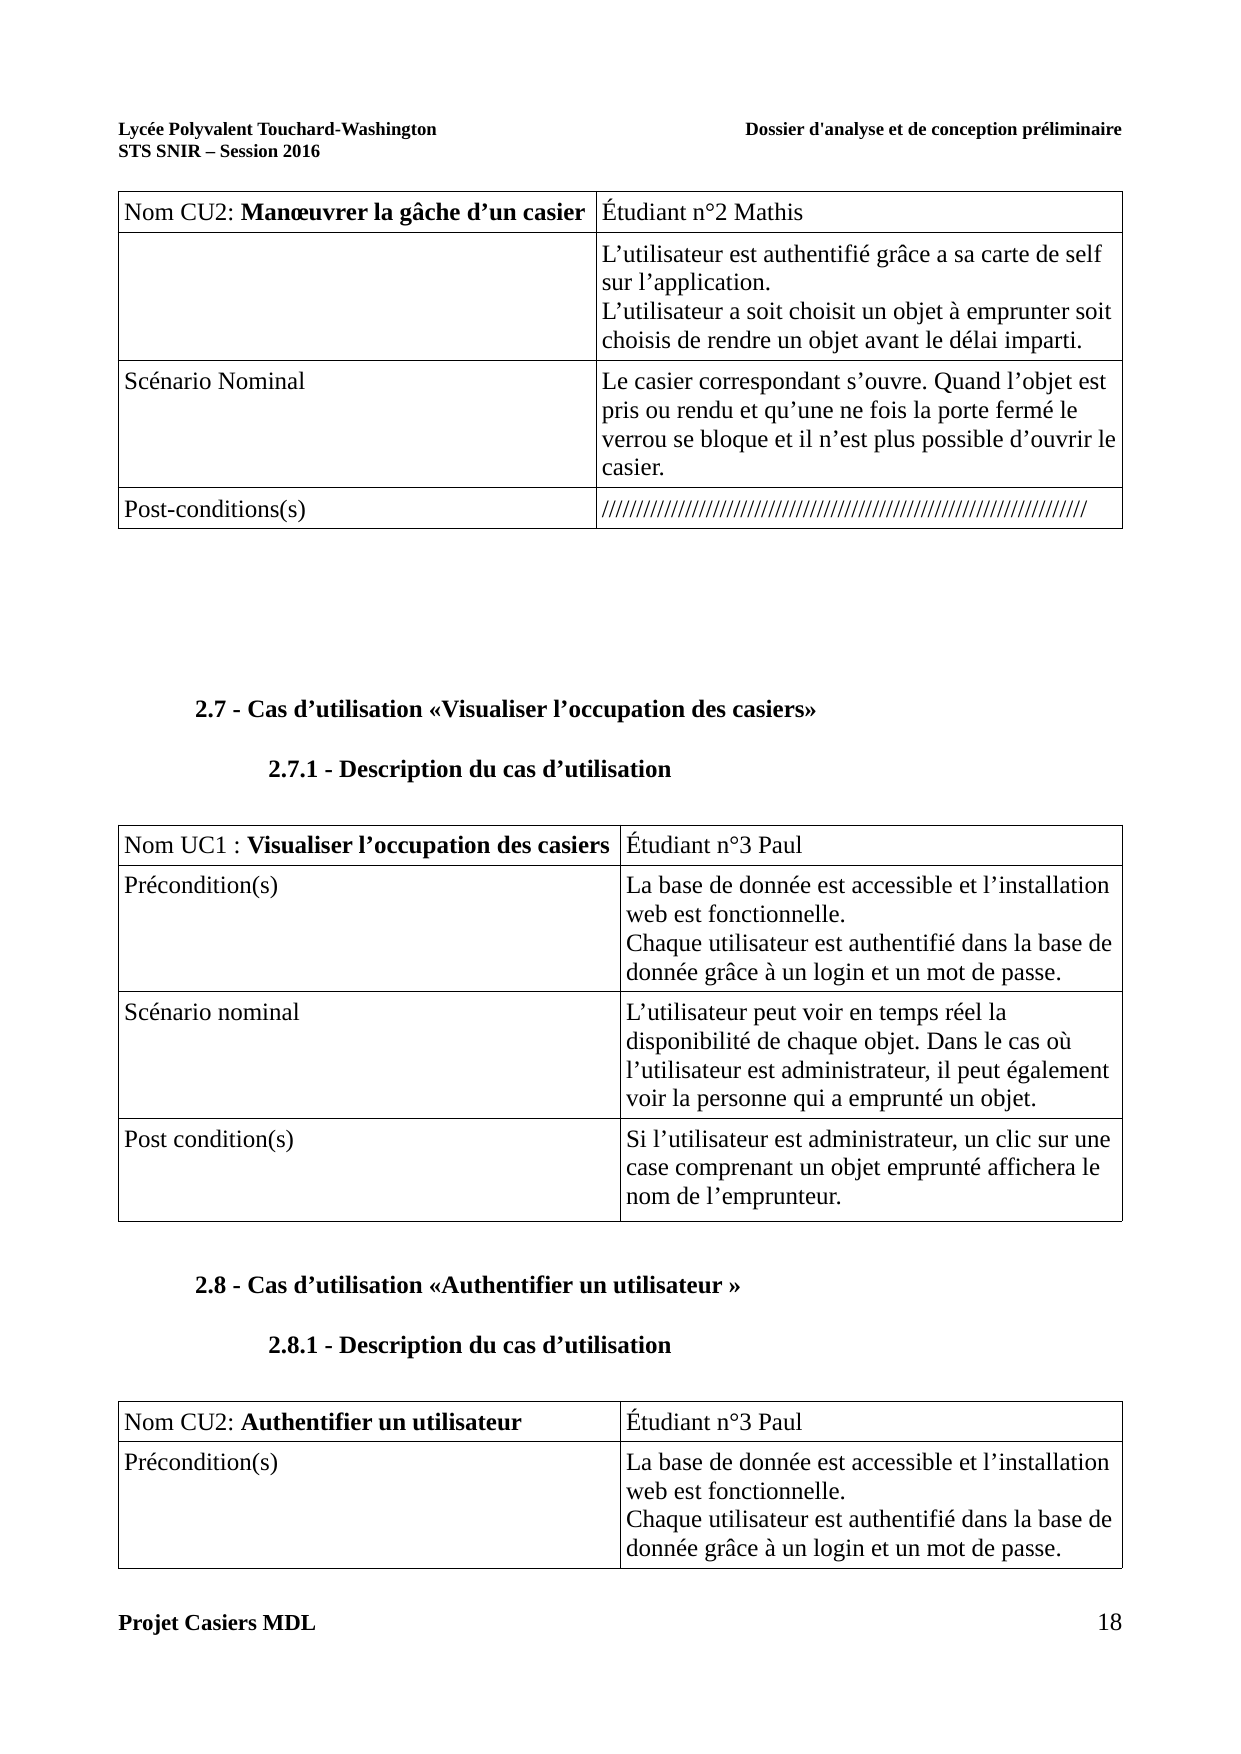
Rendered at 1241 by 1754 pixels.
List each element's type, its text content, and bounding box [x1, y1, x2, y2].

subtitle 2.8 - Cas d’utilisation «Authentifier un utilisateur » [195, 1270, 1122, 1299]
table_cell Précondition(s) [119, 866, 620, 991]
table_cell Scénario Nominal [119, 361, 596, 487]
table_header Nom CU2: Authentifier un utilisateur [119, 1402, 620, 1441]
table_header Nom CU2: Manœuvrer la gâche d’un casier [119, 192, 596, 232]
table_cell L’utilisateur est authentifié grâce a sa carte de self sur l’application. L’utilisateur a soit choisit un objet à emprunter soit choisis de rendre un objet avant le délai imparti. [597, 233, 1122, 359]
table_cell Scénario nominal [119, 992, 620, 1118]
table_cell Post-conditions(s) [119, 488, 596, 528]
table_cell La base de donnée est accessible et l’installation web est fonctionnelle. Chaque utilisateur est authentifié dans la base de donnée grâce à un login et un mot de passe. [621, 1442, 1122, 1568]
table_header Étudiant n°3 Paul [621, 1402, 1122, 1441]
table_cell Si l’utilisateur est administrateur, un clic sur une case comprenant un objet emprunté affichera le nom de l’emprunteur. [621, 1119, 1122, 1221]
table_header Nom UC1 : Visualiser l’occupation des casiers [119, 826, 620, 865]
table_cell ////////////////////////////////////////////////////////////////////// [597, 488, 1122, 528]
table_cell La base de donnée est accessible et l’installation web est fonctionnelle. Chaque utilisateur est authentifié dans la base de donnée grâce à un login et un mot de passe. [621, 866, 1122, 991]
table_cell L’utilisateur peut voir en temps réel la disponibilité de chaque objet. Dans le cas où l’utilisateur est administrateur, il peut également voir la personne qui a emprunté un objet. [621, 992, 1122, 1118]
subtitle 2.7 - Cas d’utilisation «Visualiser l’occupation des casiers» [195, 694, 1122, 723]
table_cell Le casier correspondant s’ouvre. Quand l’objet est pris ou rendu et qu’une ne fois la porte fermé le verrou se bloque et il n’est plus possible d’ouvrir le casier. [597, 361, 1122, 487]
table_cell Précondition(s) [119, 1442, 620, 1568]
table_cell [119, 233, 596, 359]
subtitle 2.8.1 - Description du cas d’utilisation [118, 1326, 1122, 1359]
table_header Étudiant n°2 Mathis [597, 192, 1122, 232]
table_cell Post condition(s) [119, 1119, 620, 1221]
subtitle 2.7.1 - Description du cas d’utilisation [118, 750, 1122, 783]
table_header Étudiant n°3 Paul [621, 826, 1122, 865]
